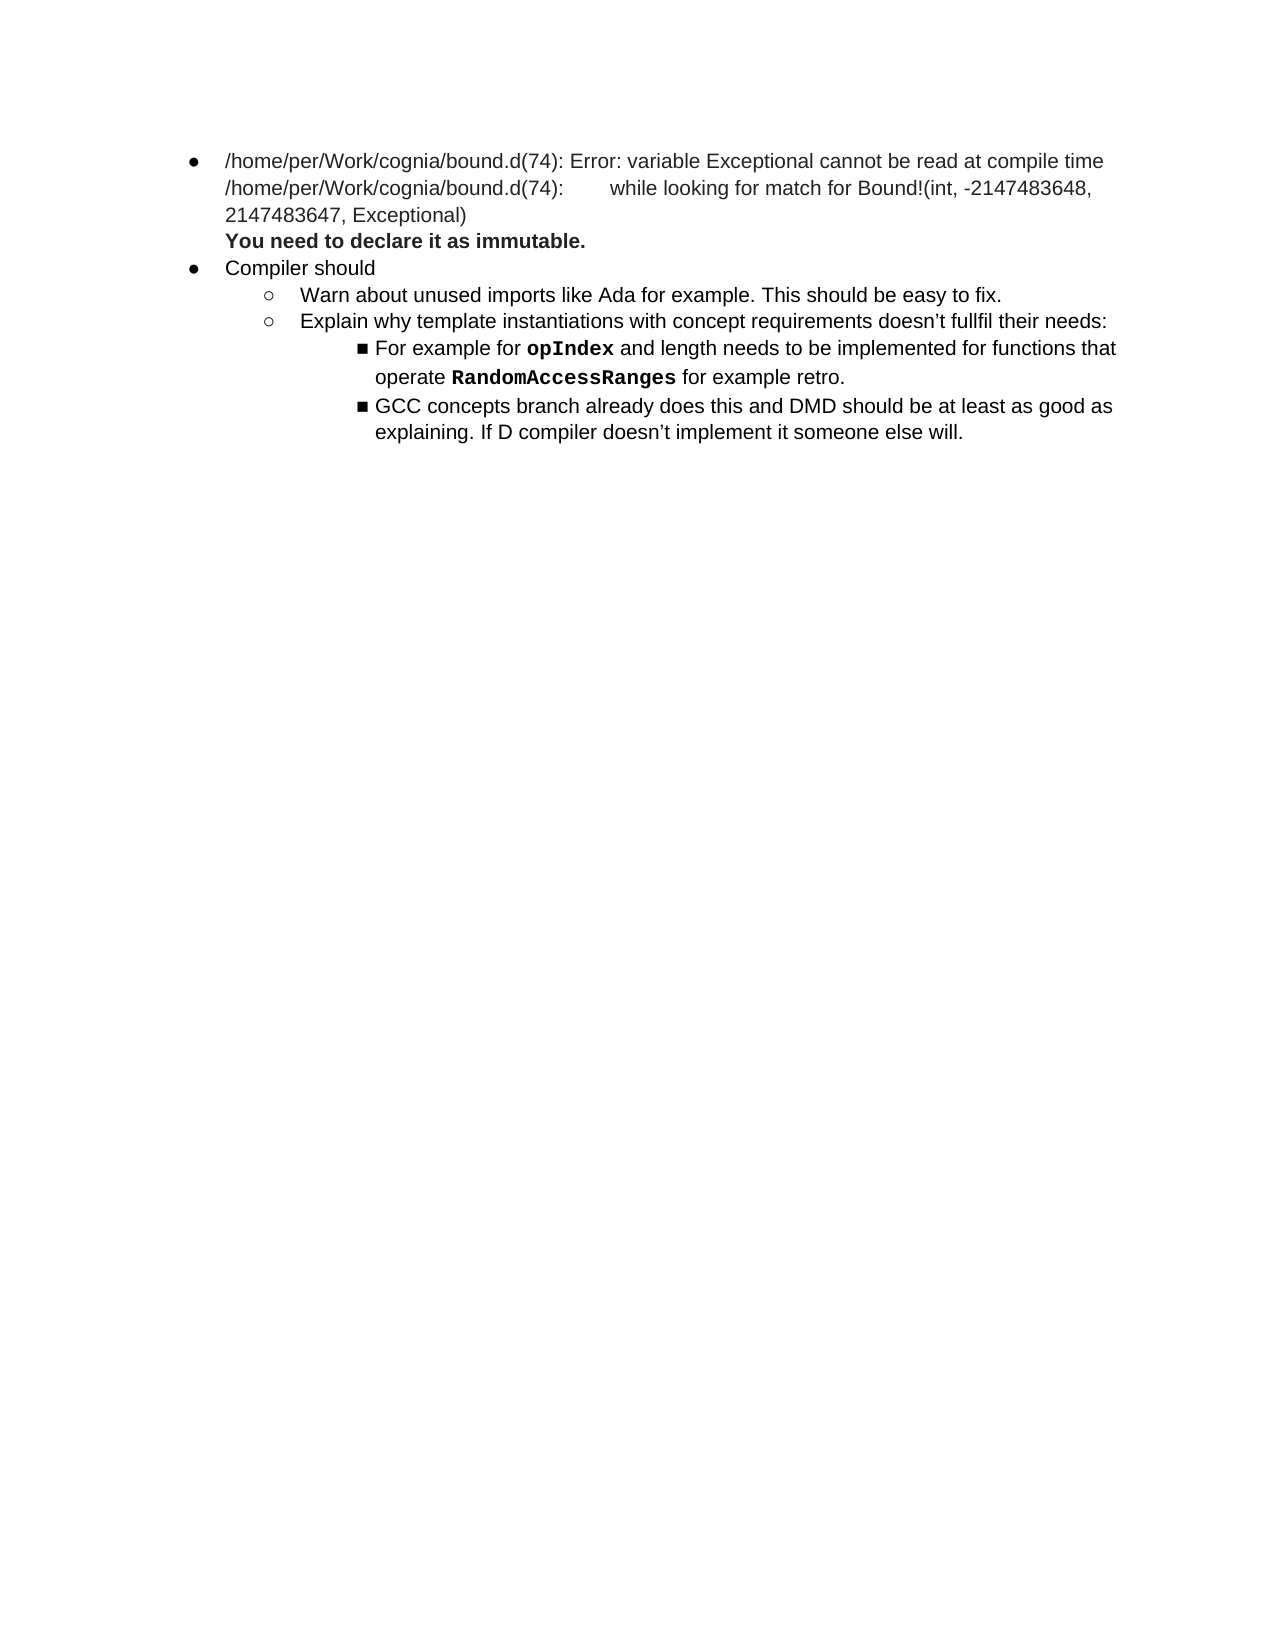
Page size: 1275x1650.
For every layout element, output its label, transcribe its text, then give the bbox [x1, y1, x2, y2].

list GCC concepts branch already does this and DMD should be at least as good as explaining. If D compiler doesn’t implement it someone else will. [356, 394, 1125, 444]
list Explain why template instantiations with concept requirements doesn’t fullfil their needs: [262, 310, 1125, 333]
list Warn about unused imports like Ada for example. This should be easy to fix. [262, 283, 1125, 307]
list For example for opIndex and length needs to be implemented for functions that operate RandomAccessRanges for example retro. [356, 337, 1125, 390]
list Compiler should [187, 257, 1125, 280]
list /home/per/Work/cognia/bound.d(74): Error: variable Exceptional cannot be read at compile time /home/per/Work/cognia/bound.d(74): while looking for match for Bound!(int, -2147483648, 2147483647, Exceptional) You need to declare it as immutable. [187, 150, 1125, 253]
